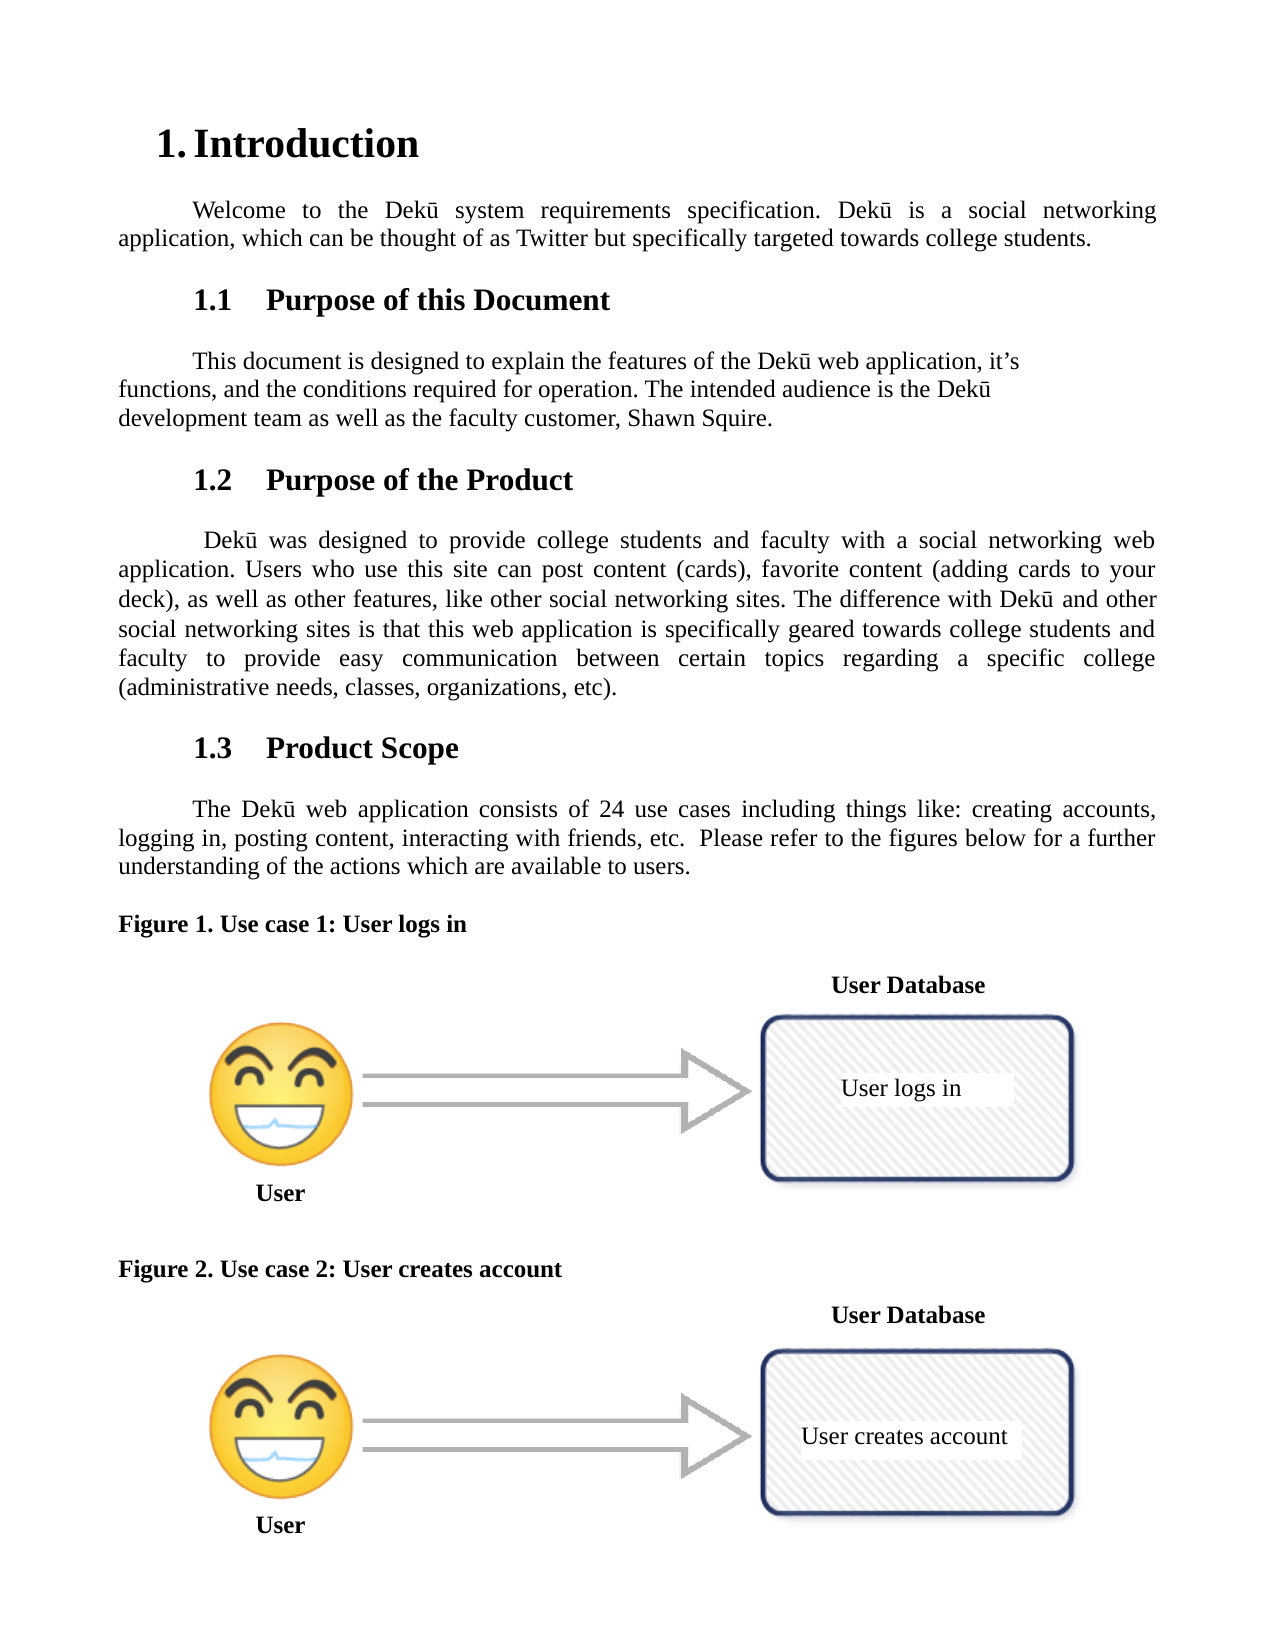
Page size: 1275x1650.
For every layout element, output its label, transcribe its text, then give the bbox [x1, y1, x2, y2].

list Purpose of this Document [193, 281, 1157, 317]
list Product Scope [193, 729, 1157, 765]
text Dekū was designed to provide college students and faculty with a social networking web application. Users who use this site can post content (cards), favorite content (adding cards to your deck), as well as other features, like other social networking sites. The difference with Dekū and other social networking sites is that this web application is specifically geared towards college students and faculty to provide easy communication between certain topics regarding a specific college (administrative needs, classes, organizations, etc). [118, 525, 1157, 700]
text User creates account [801, 1421, 1022, 1449]
text Welcome to the Dekū system requirements specification. Dekū is a social networking application, which can be thought of as Twitter but specifically targeted towards college students. [118, 195, 1157, 252]
text This document is designed to explain the features of the Dekū web application, it’s [118, 346, 1157, 374]
text User Database [831, 1300, 1004, 1329]
text User [196, 1511, 364, 1539]
text The Dekū web application consists of 24 use cases including things like: creating accounts, logging in, posting content, interacting with friends, etc. Please refer to the figures below for a further understanding of the actions which are available to users. [118, 794, 1157, 880]
list Introduction [156, 118, 1157, 166]
text [196, 997, 364, 1009]
text functions, and the conditions required for operation. The intended audience is the Dekū [118, 374, 1157, 403]
text User logs in [841, 1073, 1014, 1101]
list Purpose of the Product [193, 461, 1157, 497]
text User [196, 1178, 364, 1207]
text Figure 2. Use case 2: User creates account [118, 1254, 1157, 1283]
picture [196, 1337, 1102, 1541]
text development team as well as the faculty customer, Shawn Squire. [118, 403, 1157, 432]
text User Database [831, 970, 1004, 998]
picture [196, 1004, 1102, 1207]
text Figure 1. Use case 1: User logs in [118, 909, 1157, 938]
